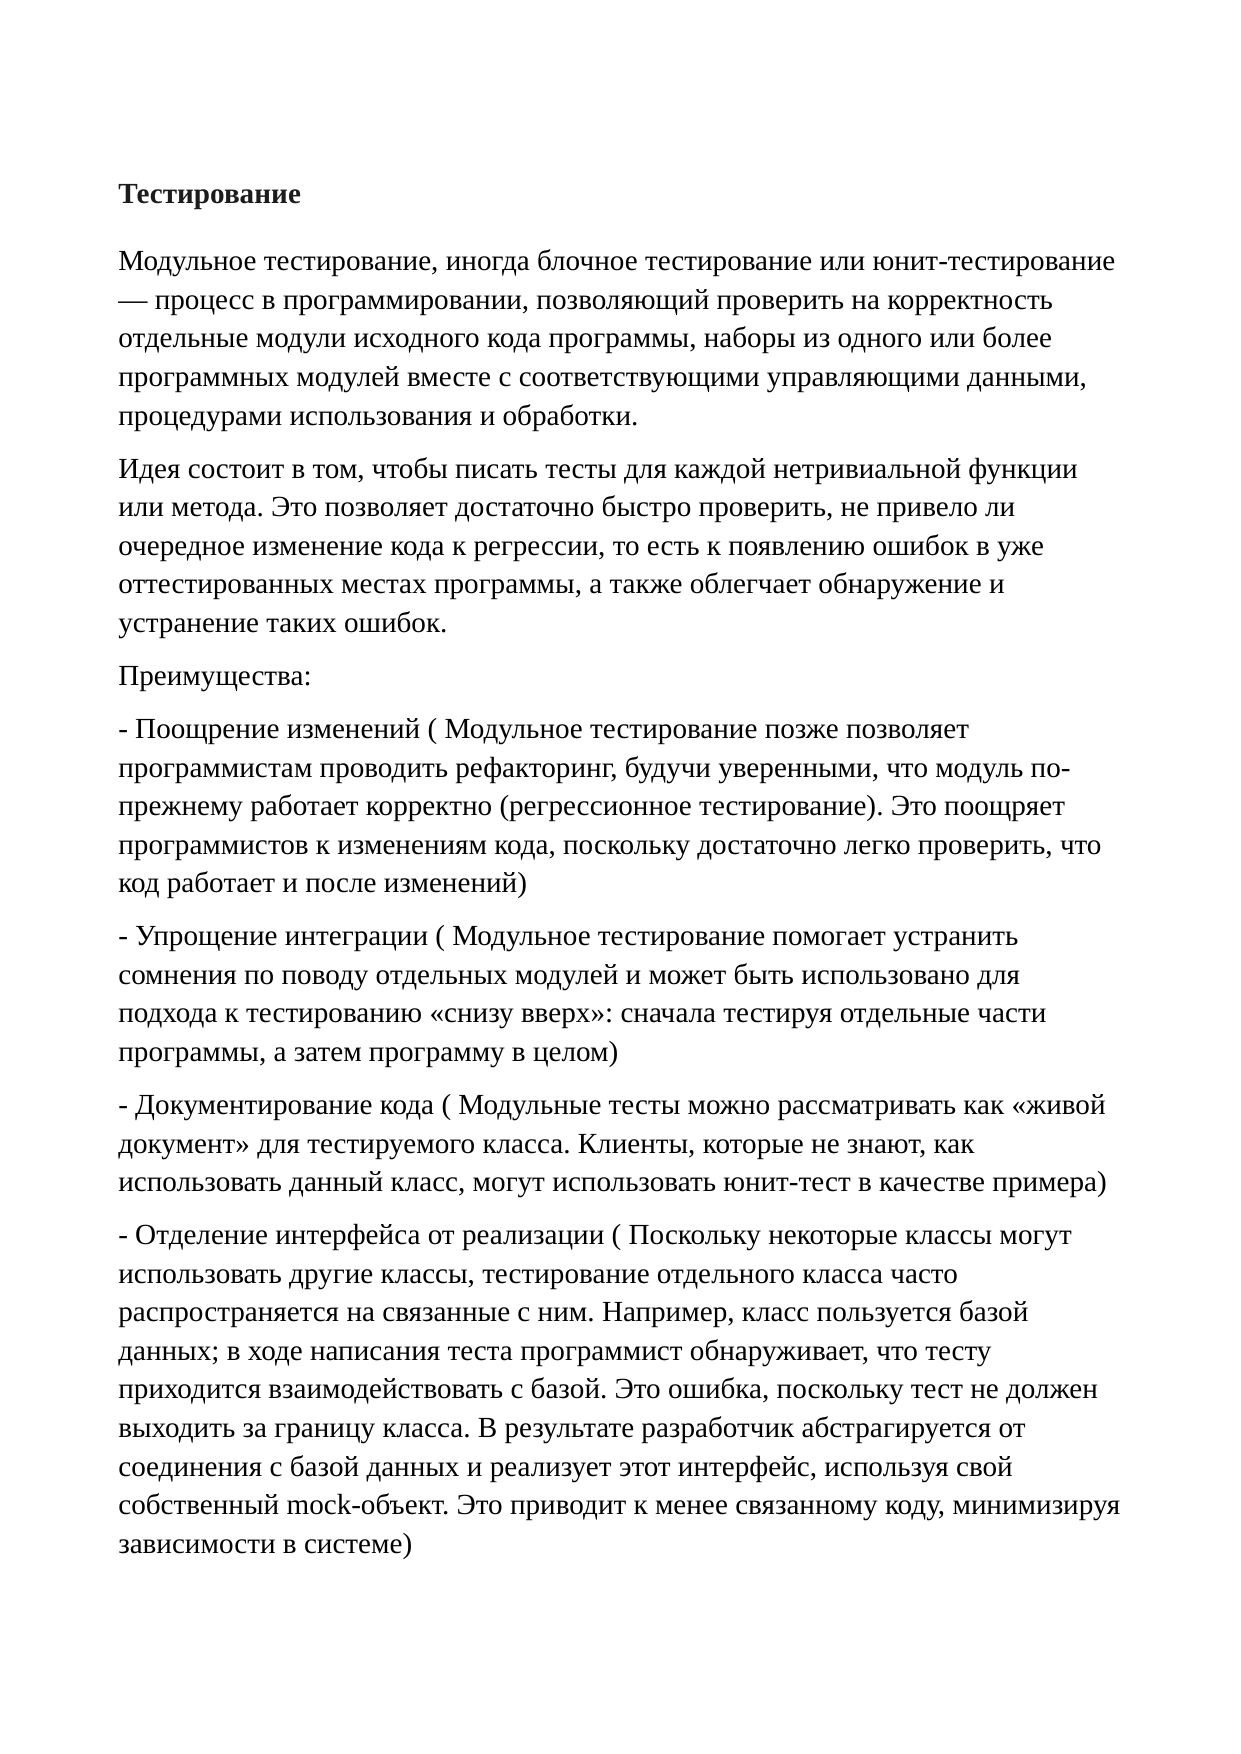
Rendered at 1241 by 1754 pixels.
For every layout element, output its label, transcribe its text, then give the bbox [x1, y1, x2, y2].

text - Упрощение интеграции ( Модульное тестирование помогает устранить сомнения по поводу отдельных модулей и может быть использовано для подхода к тестированию «снизу вверх»: сначала тестируя отдельные части программы, а затем программу в целом) [118, 918, 1122, 1068]
text - Отделение интерфейса от реализации ( Поскольку некоторые классы могут использовать другие классы, тестирование отдельного класса часто распространяется на связанные с ним. Например, класс пользуется базой данных; в ходе написания теста программист обнаруживает, что тесту приходится взаимодействовать с базой. Это ошибка, поскольку тест не должен выходить за границу класса. В результате разработчик абстрагируется от соединения с базой данных и реализует этот интерфейс, используя свой собственный mock-объект. Это приводит к менее связанному коду, минимизируя зависимости в системе) [118, 1217, 1122, 1559]
text - Документирование кода ( Модульные тесты можно рассматривать как «живой документ» для тестируемого класса. Клиенты, которые не знают, как использовать данный класс, могут использовать юнит-тест в качестве примера) [118, 1087, 1122, 1198]
text - Поощрение изменений ( Модульное тестирование позже позволяет программистам проводить рефакторинг, будучи уверенными, что модуль по-прежнему работает корректно (регрессионное тестирование). Это поощряет программистов к изменениям кода, поскольку достаточно легко проверить, что код работает и после изменений) [118, 711, 1122, 899]
text Модульное тестирование, иногда блочное тестирование или юнит-тестирование — процесс в программировании, позволяющий проверить на корректность отдельные модули исходного кода программы, наборы из одного или более программных модулей вместе с соответствующими управляющими данными, процедурами использования и обработки. [118, 243, 1122, 431]
text Тестирование [118, 176, 1122, 210]
text Идея состоит в том, чтобы писать тесты для каждой нетривиальной функции или метода. Это позволяет достаточно быстро проверить, не привело ли очередное изменение кода к регрессии, то есть к появлению ошибок в уже оттестированных местах программы, а также облегчает обнаружение и устранение таких ошибок. [118, 451, 1122, 638]
text Преимущества: [118, 658, 1122, 692]
